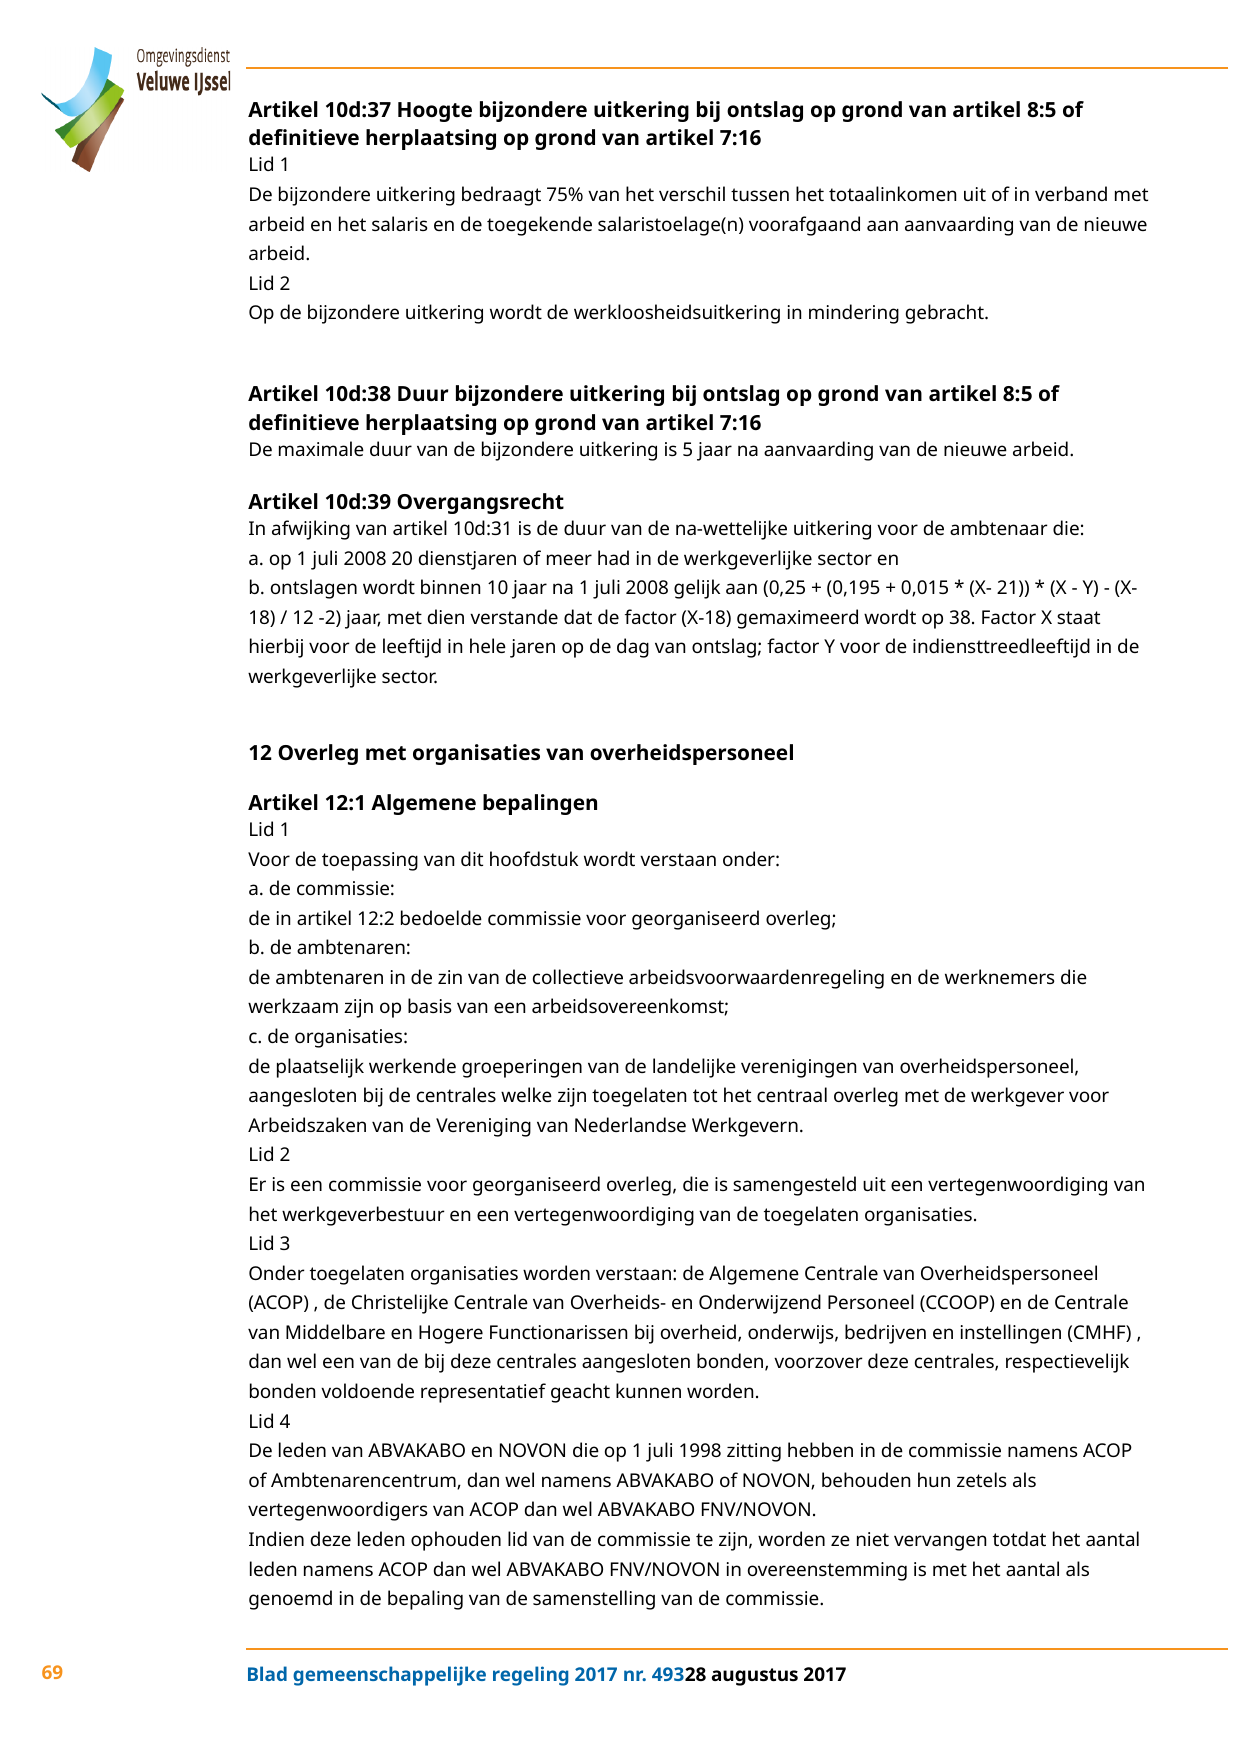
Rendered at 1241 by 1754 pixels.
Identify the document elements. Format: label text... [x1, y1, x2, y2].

text Artikel 10d:39 Overgangsrecht [248, 487, 1152, 515]
text de plaatselijk werkende groeperingen van de landelijke verenigingen van overheidspersoneel, aangesloten bij de centrales welke zijn toegelaten tot het centraal overleg met de werkgever voor Arbeidszaken van de Vereniging van Nederlandse Werkgevern. [248, 1053, 1152, 1138]
text de in artikel 12:2 bedoelde commissie voor georganiseerd overleg; [248, 905, 1152, 931]
text Op de bijzondere uitkering wordt de werkloosheidsuitkering in mindering gebracht. [248, 299, 1152, 325]
text De leden van ABVAKABO en NOVON die op 1 juli 1998 zitting hebben in de commissie namens ACOP of Ambtenarencentrum, dan wel namens ABVAKABO of NOVON, behouden hun zetels als vertegenwoordigers van ACOP dan wel ABVAKABO FNV/NOVON. [248, 1437, 1152, 1522]
text Artikel 10d:37 Hoogte bijzondere uitkering bij ontslag op grond van artikel 8:5 of definitieve herplaatsing op grond van artikel 7:16 [248, 95, 1152, 152]
picture [41, 47, 231, 172]
text 12 Overleg met organisaties van overheidspersoneel [248, 738, 1152, 767]
text c. de organisaties: [248, 1023, 1152, 1049]
text Lid 2 [248, 1142, 1152, 1167]
text De maximale duur van de bijzondere uitkering is 5 jaar na aanvaarding van de nieuwe arbeid. [248, 436, 1152, 462]
text Lid 3 [248, 1230, 1152, 1256]
text De bijzondere uitkering bedraagt 75% van het verschil tussen het totaalinkomen uit of in verband met arbeid en het salaris en de toegekende salaristoelage(n) voorafgaand aan aanvaarding van de nieuwe arbeid. [248, 181, 1152, 266]
text Lid 1 [248, 816, 1152, 842]
text a. op 1 juli 2008 20 dienstjaren of meer had in de werkgeverlijke sector en [248, 545, 1152, 571]
text Artikel 10d:38 Duur bijzondere uitkering bij ontslag op grond van artikel 8:5 of definitieve herplaatsing op grond van artikel 7:16 [248, 379, 1152, 436]
text b. de ambtenaren: [248, 934, 1152, 960]
text b. ontslagen wordt binnen 10 jaar na 1 juli 2008 gelijk aan (0,25 + (0,195 + 0,015 * (X- 21)) * (X - Y) - (X-18) / 12 -2) jaar, met dien verstande dat de factor (X-18) gemaximeerd wordt op 38. Factor X staat hierbij voor de leeftijd in hele jaren op de dag van ontslag; factor Y voor de indiensttreedleeftijd in de werkgeverlijke sector. [248, 574, 1152, 689]
text In afwijking van artikel 10d:31 is de duur van de na-wettelijke uitkering voor de ambtenaar die: [248, 515, 1152, 541]
text Onder toegelaten organisaties worden verstaan: de Algemene Centrale van Overheidspersoneel (ACOP) , de Christelijke Centrale van Overheids- en Onderwijzend Personeel (CCOOP) en de Centrale van Middelbare en Hogere Functionarissen bij overheid, onderwijs, bedrijven en instellingen (CMHF) , dan wel een van de bij deze centrales aangesloten bonden, voorzover deze centrales, respectievelijk bonden voldoende representatief geacht kunnen worden. [248, 1260, 1152, 1404]
text Lid 1 [248, 152, 1152, 177]
text Indien deze leden ophouden lid van de commissie te zijn, worden ze niet vervangen totdat het aantal leden namens ACOP dan wel ABVAKABO FNV/NOVON in overeenstemming is met het aantal als genoemd in de bepaling van de samenstelling van de commissie. [248, 1526, 1152, 1611]
text de ambtenaren in de zin van de collectieve arbeidsvoorwaardenregeling en de werknemers die werkzaam zijn op basis van een arbeidsovereenkomst; [248, 964, 1152, 1019]
text Lid 4 [248, 1408, 1152, 1433]
text Lid 2 [248, 270, 1152, 296]
text a. de commissie: [248, 875, 1152, 901]
text Artikel 12:1 Algemene bepalingen [248, 788, 1152, 816]
text Voor de toepassing van dit hoofdstuk wordt verstaan onder: [248, 846, 1152, 871]
text Er is een commissie voor georganiseerd overleg, die is samengesteld uit een vertegenwoordiging van het werkgeverbestuur en een vertegenwoordiging van de toegelaten organisaties. [248, 1171, 1152, 1226]
